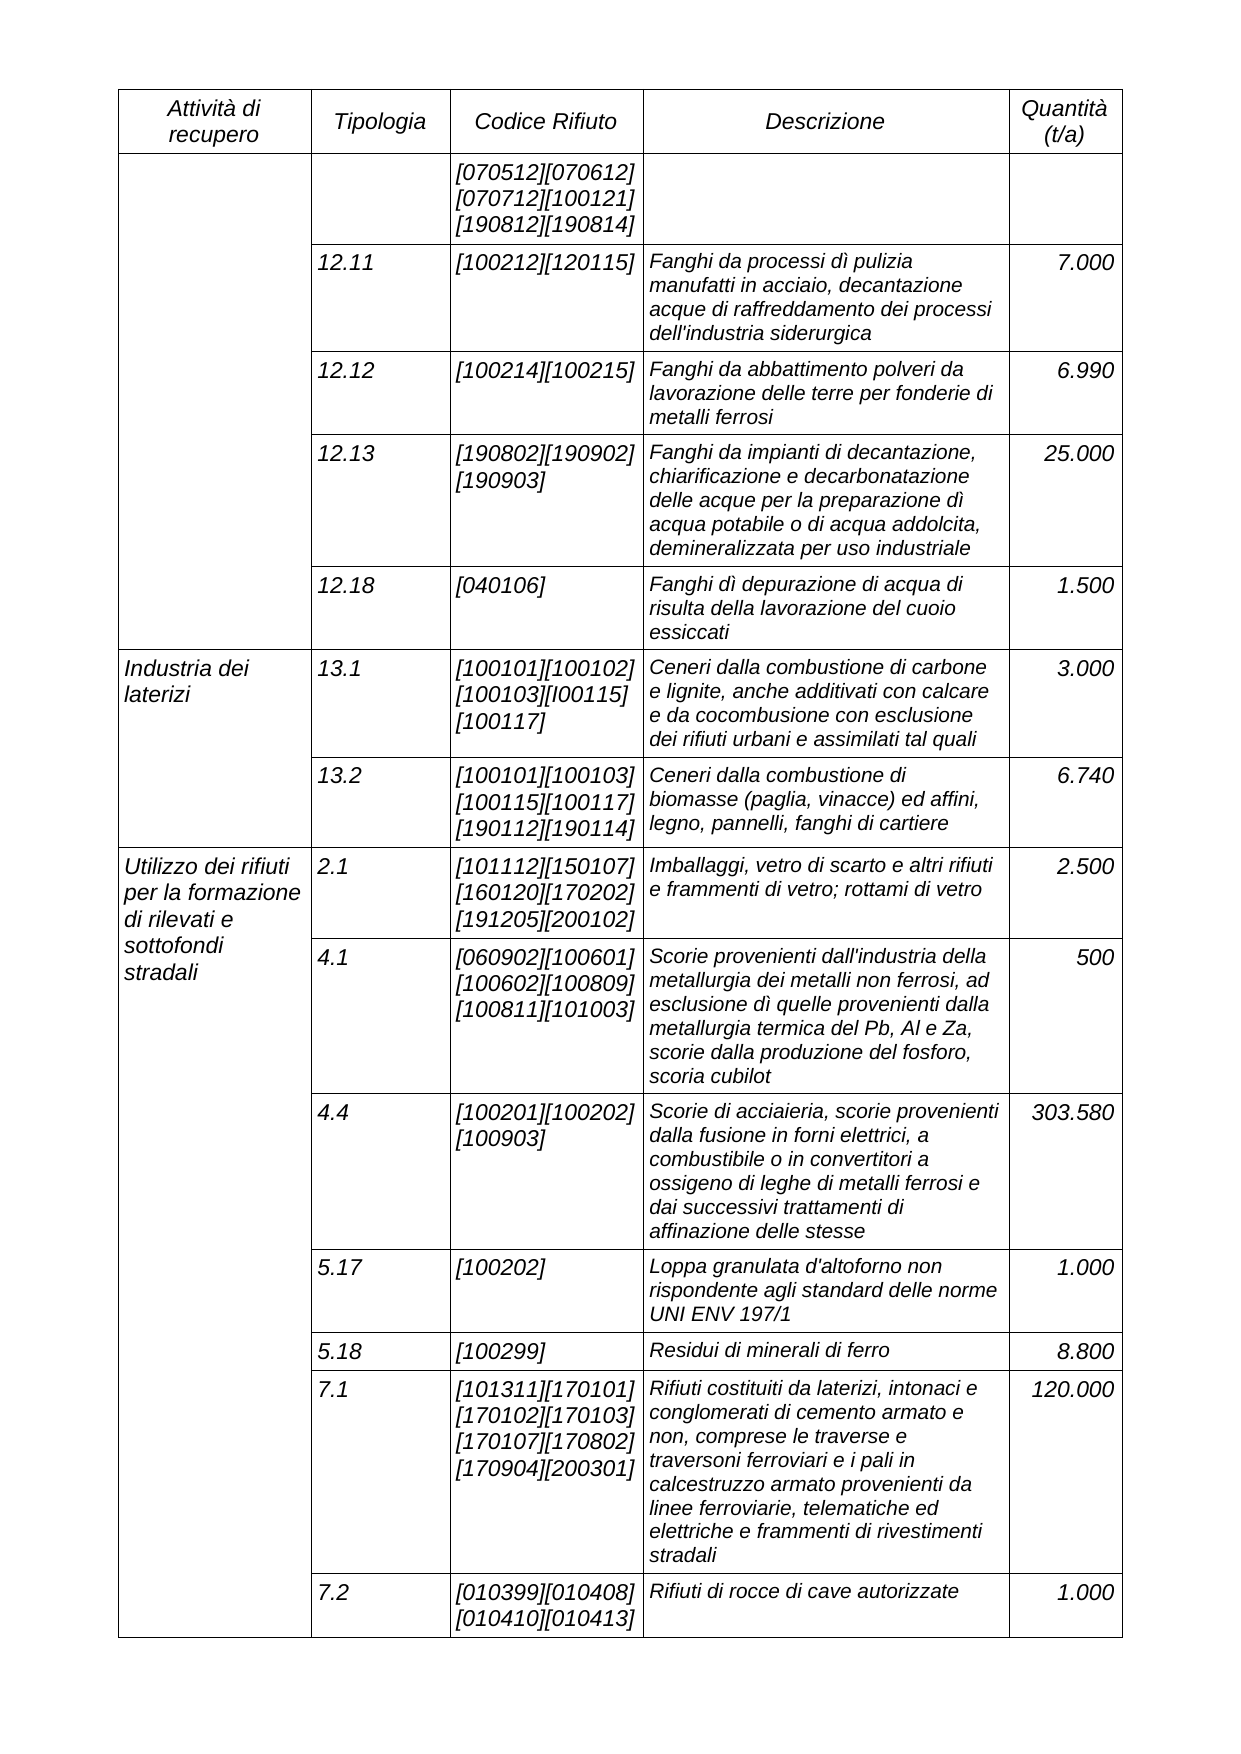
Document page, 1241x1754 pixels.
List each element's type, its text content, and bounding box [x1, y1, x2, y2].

table_cell [100299] [451, 1333, 643, 1370]
table_cell [100202] [451, 1250, 643, 1332]
table_cell 12.11 [312, 245, 450, 351]
table_cell [100214][100215] [451, 352, 643, 434]
table_cell Fanghi dì depurazione di acqua di risulta della lavorazione del cuoio essiccati [644, 567, 1009, 649]
table_cell [100201][100202][100903] [451, 1094, 643, 1248]
table_header Codice Rifiuto [451, 90, 643, 153]
table_cell 8.800 [1010, 1333, 1122, 1370]
table_cell [312, 154, 450, 243]
table_cell Scorie di acciaieria, scorie provenienti dalla fusione in forni elettrici, a combustibile o in convertitori a ossigeno di leghe di metalli ferrosi e dai successivi trattamenti di affinazione delle stesse [644, 1094, 1009, 1248]
table_cell [101311][170101][170102][170103][170107][170802][170904][200301] [451, 1371, 643, 1573]
table_cell 13.1 [312, 650, 450, 757]
table_cell Imballaggi, vetro di scarto e altri rifiuti e frammenti di vetro; rottami di vetro [644, 848, 1009, 938]
table_cell 25.000 [1010, 435, 1122, 566]
table_cell [100212][120115] [451, 245, 643, 351]
table_cell [060902][100601][100602][100809][100811][101003] [451, 939, 643, 1093]
table_cell 12.13 [312, 435, 450, 566]
table_cell Industria dei laterizi [119, 650, 311, 847]
table_header Attività di recupero [119, 90, 311, 153]
table_cell Fanghi da processi dì pulizia manufatti in acciaio, decantazione acque di raffreddamento dei processi dell'industria siderurgica [644, 245, 1009, 351]
table_cell [101112][150107][160120][170202][191205][200102] [451, 848, 643, 938]
table_cell 120.000 [1010, 1371, 1122, 1573]
table_header Quantità (t/a) [1010, 90, 1122, 153]
table_cell 7.2 [312, 1574, 450, 1637]
table_cell 7.1 [312, 1371, 450, 1573]
table_cell 4.4 [312, 1094, 450, 1248]
table_cell 1.500 [1010, 567, 1122, 649]
table_cell 13.2 [312, 758, 450, 847]
table_cell Utilizzo dei rifiuti per la formazione di rilevati e sottofondi stradali [119, 848, 311, 1637]
table_cell [190802][190902][190903] [451, 435, 643, 566]
table_cell 4.1 [312, 939, 450, 1093]
table_cell 5.18 [312, 1333, 450, 1370]
table_cell Ceneri dalla combustione di carbone e lignite, anche additivati con calcare e da cocombusione con esclusione dei rifiuti urbani e assimilati tal quali [644, 650, 1009, 757]
table_cell Rifiuti di rocce di cave autorizzate [644, 1574, 1009, 1637]
table_cell 303.580 [1010, 1094, 1122, 1248]
table_cell [070512][070612][070712][100121][190812][190814] [451, 154, 643, 243]
table_cell [010399][010408][010410][010413] [451, 1574, 643, 1637]
table_cell Loppa granulata d'altoforno non rispondente agli standard delle norme UNI ENV 197/1 [644, 1250, 1009, 1332]
table_cell [119, 154, 311, 649]
table_cell [100101][100103][100115][100117][190112][190114] [451, 758, 643, 847]
table_cell 12.12 [312, 352, 450, 434]
table_header Tipologia [312, 90, 450, 153]
table_cell 6.990 [1010, 352, 1122, 434]
table_cell Scorie provenienti dall'industria della metallurgia dei metalli non ferrosi, ad esclusione dì quelle provenienti dalla metallurgia termica del Pb, Al e Za, scorie dalla produzione del fosforo, scoria cubilot [644, 939, 1009, 1093]
table_cell 7.000 [1010, 245, 1122, 351]
table_cell 3.000 [1010, 650, 1122, 757]
table_cell 500 [1010, 939, 1122, 1093]
table_cell Fanghi da impianti di decantazione, chiarificazione e decarbonatazione delle acque per la preparazione dì acqua potabile o di acqua addolcita, demineralizzata per uso industriale [644, 435, 1009, 566]
table_cell 2.1 [312, 848, 450, 938]
table_cell 1.000 [1010, 1250, 1122, 1332]
table_cell Ceneri dalla combustione di biomasse (paglia, vinacce) ed affini, legno, pannelli, fanghi di cartiere [644, 758, 1009, 847]
table_cell 5.17 [312, 1250, 450, 1332]
table_cell 6.740 [1010, 758, 1122, 847]
table_cell 12.18 [312, 567, 450, 649]
table_cell Residui di minerali di ferro [644, 1333, 1009, 1370]
table_cell [040106] [451, 567, 643, 649]
table_cell [1010, 154, 1122, 243]
table_cell Rifiuti costituiti da laterizi, intonaci e conglomerati di cemento armato e non, comprese le traverse e traversoni ferroviari e i pali in calcestruzzo armato provenienti da linee ferroviarie, telematiche ed elettriche e frammenti di rivestimenti stradali [644, 1371, 1009, 1573]
table_cell [100101][100102][100103][I00115][100117] [451, 650, 643, 757]
table_cell Fanghi da abbattimento polveri da lavorazione delle terre per fonderie di metalli ferrosi [644, 352, 1009, 434]
table_cell [644, 154, 1009, 243]
table_cell 2.500 [1010, 848, 1122, 938]
table_header Descrizione [644, 90, 1009, 153]
table_cell 1.000 [1010, 1574, 1122, 1637]
